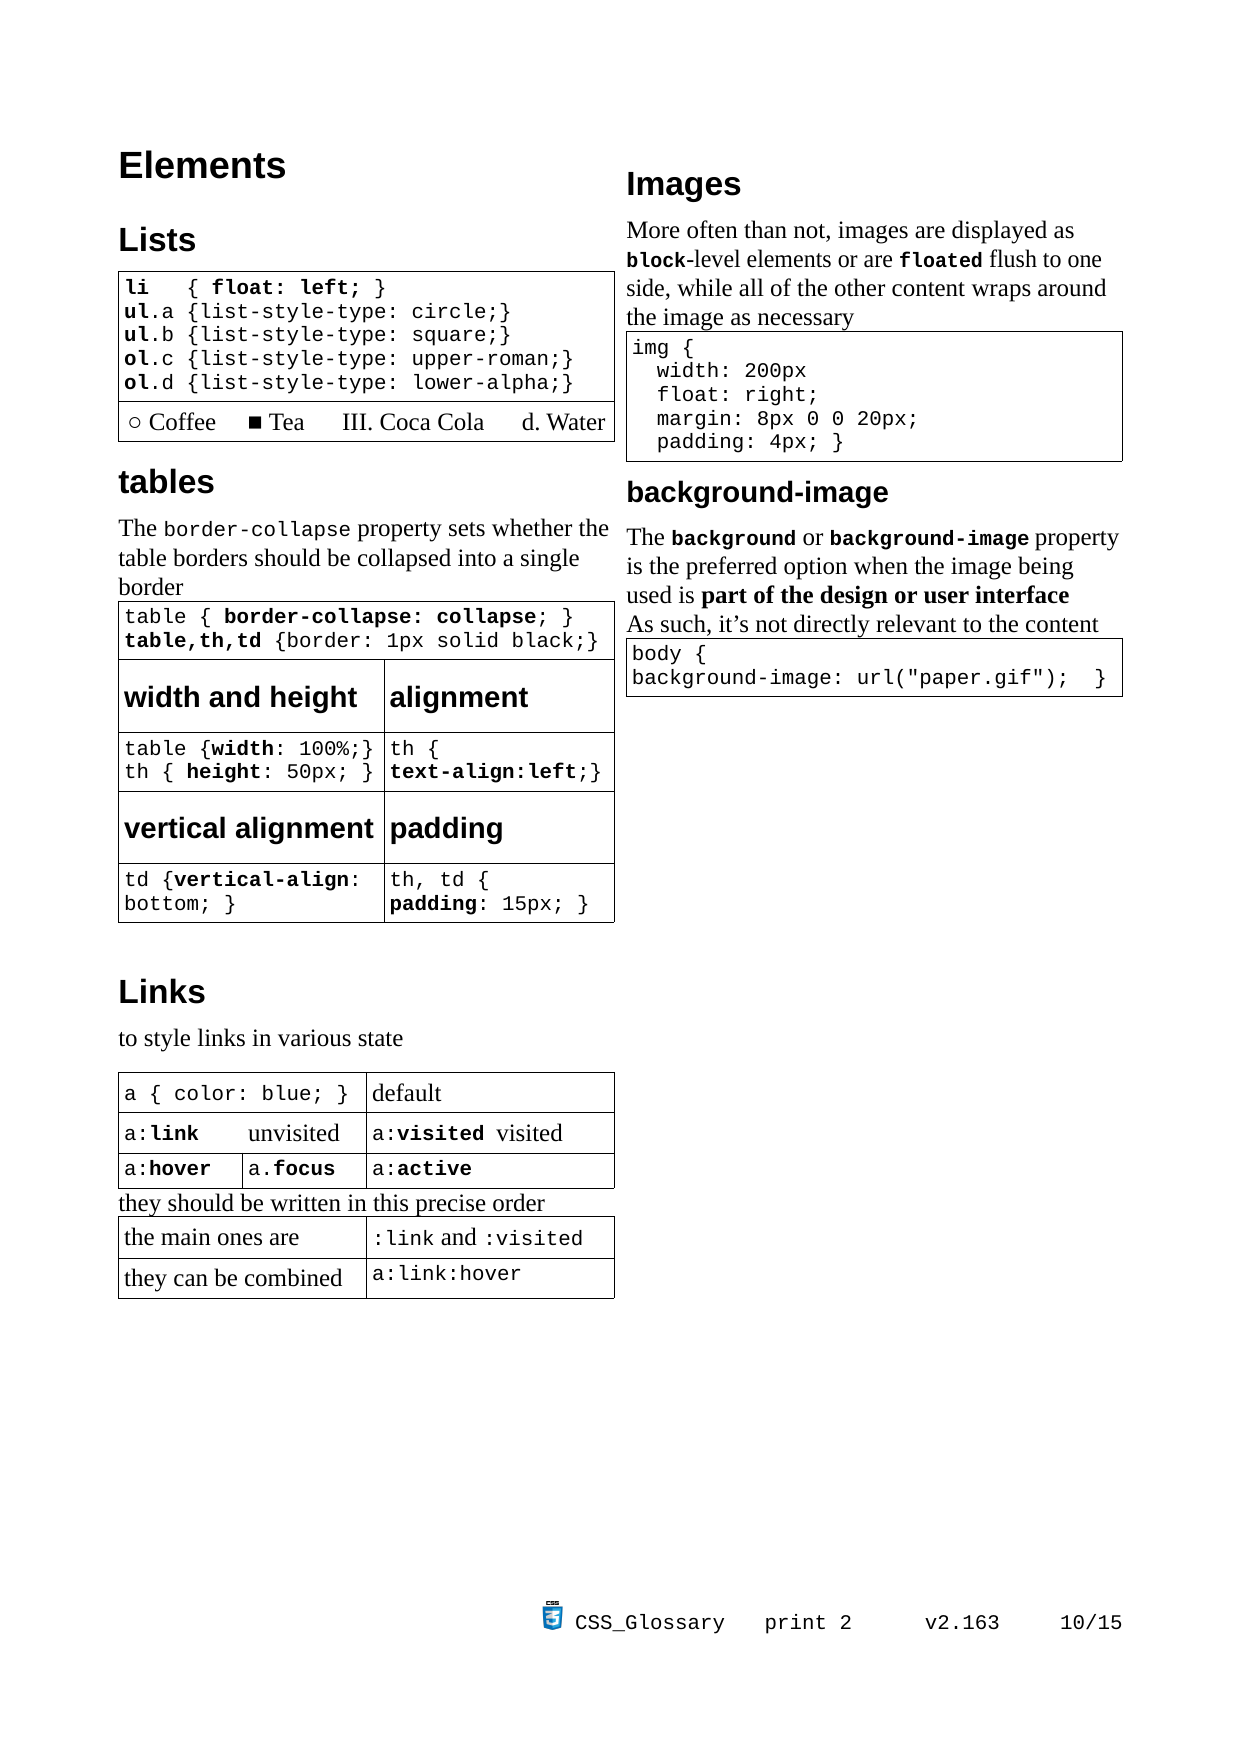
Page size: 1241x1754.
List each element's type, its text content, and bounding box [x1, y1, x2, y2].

table_header table { border-collapse: collapse; } table,th,td {border: 1px solid black;} [119, 602, 614, 659]
table_cell vertical alignment [119, 792, 384, 863]
subtitle Links [118, 972, 614, 1010]
text The border-collapse property sets whether the table borders should be collapsed into a single border [118, 513, 614, 601]
subtitle Images [626, 164, 1122, 203]
subtitle tables [118, 462, 614, 501]
subtitle background-image [626, 475, 1122, 509]
table_header default [367, 1073, 614, 1112]
table_cell th { text-align:left;} [385, 733, 614, 791]
table_header body { background-image: url("paper.gif"); } [627, 639, 1122, 696]
table_header a { color: blue; } [119, 1073, 366, 1112]
table_cell unvisited [242, 1113, 366, 1152]
text More often than not, images are displayed as block-level elements or are floated flush to one side, while all of the other content wraps around the image as necessary [626, 215, 1122, 331]
table_cell th, td { padding: 15px; } [385, 864, 614, 922]
table_header li { float: left; } ul.a {list-style-type: circle;} ul.b {list-style-type: square;} ol.c {list-style-type: upper-roman;} ol.d {list-style-type: lower-alpha;} [119, 272, 614, 401]
table_cell a:visited [367, 1113, 490, 1152]
table_header :link and :visited [367, 1217, 614, 1258]
table_cell a:active [367, 1154, 490, 1188]
table_cell alignment [385, 660, 614, 732]
table_header the main ones are [119, 1217, 366, 1258]
subtitle Elements [118, 143, 614, 187]
table_cell ○ Coffee ■ Tea III. Coca Cola d. Water [119, 402, 614, 441]
table_header img { width: 200px float: right; margin: 8px 0 0 20px; padding: 4px; } [627, 332, 1122, 461]
text As such, it’s not directly relevant to the content [626, 609, 1122, 637]
table_cell td {vertical-align: bottom; } [119, 864, 384, 922]
text The background or background-image property is the preferred option when the image being used is part of the design or user interface [626, 522, 1122, 609]
text they should be written in this precise order [118, 1189, 614, 1216]
picture [542, 1601, 563, 1630]
table_cell table {width: 100%;} th { height: 50px; } [119, 733, 384, 791]
table_cell padding [385, 792, 614, 863]
table_cell they can be combined [119, 1259, 366, 1298]
table_cell a:hover [119, 1154, 242, 1188]
table_cell visited [490, 1113, 614, 1152]
table_cell a.focus [243, 1154, 366, 1188]
subtitle Lists [118, 220, 614, 259]
text to style links in various state [118, 1023, 614, 1051]
table_cell a:link:hover [367, 1259, 614, 1298]
table_cell [490, 1154, 614, 1188]
table_cell width and height [119, 660, 384, 732]
table_cell a:link [119, 1113, 242, 1152]
